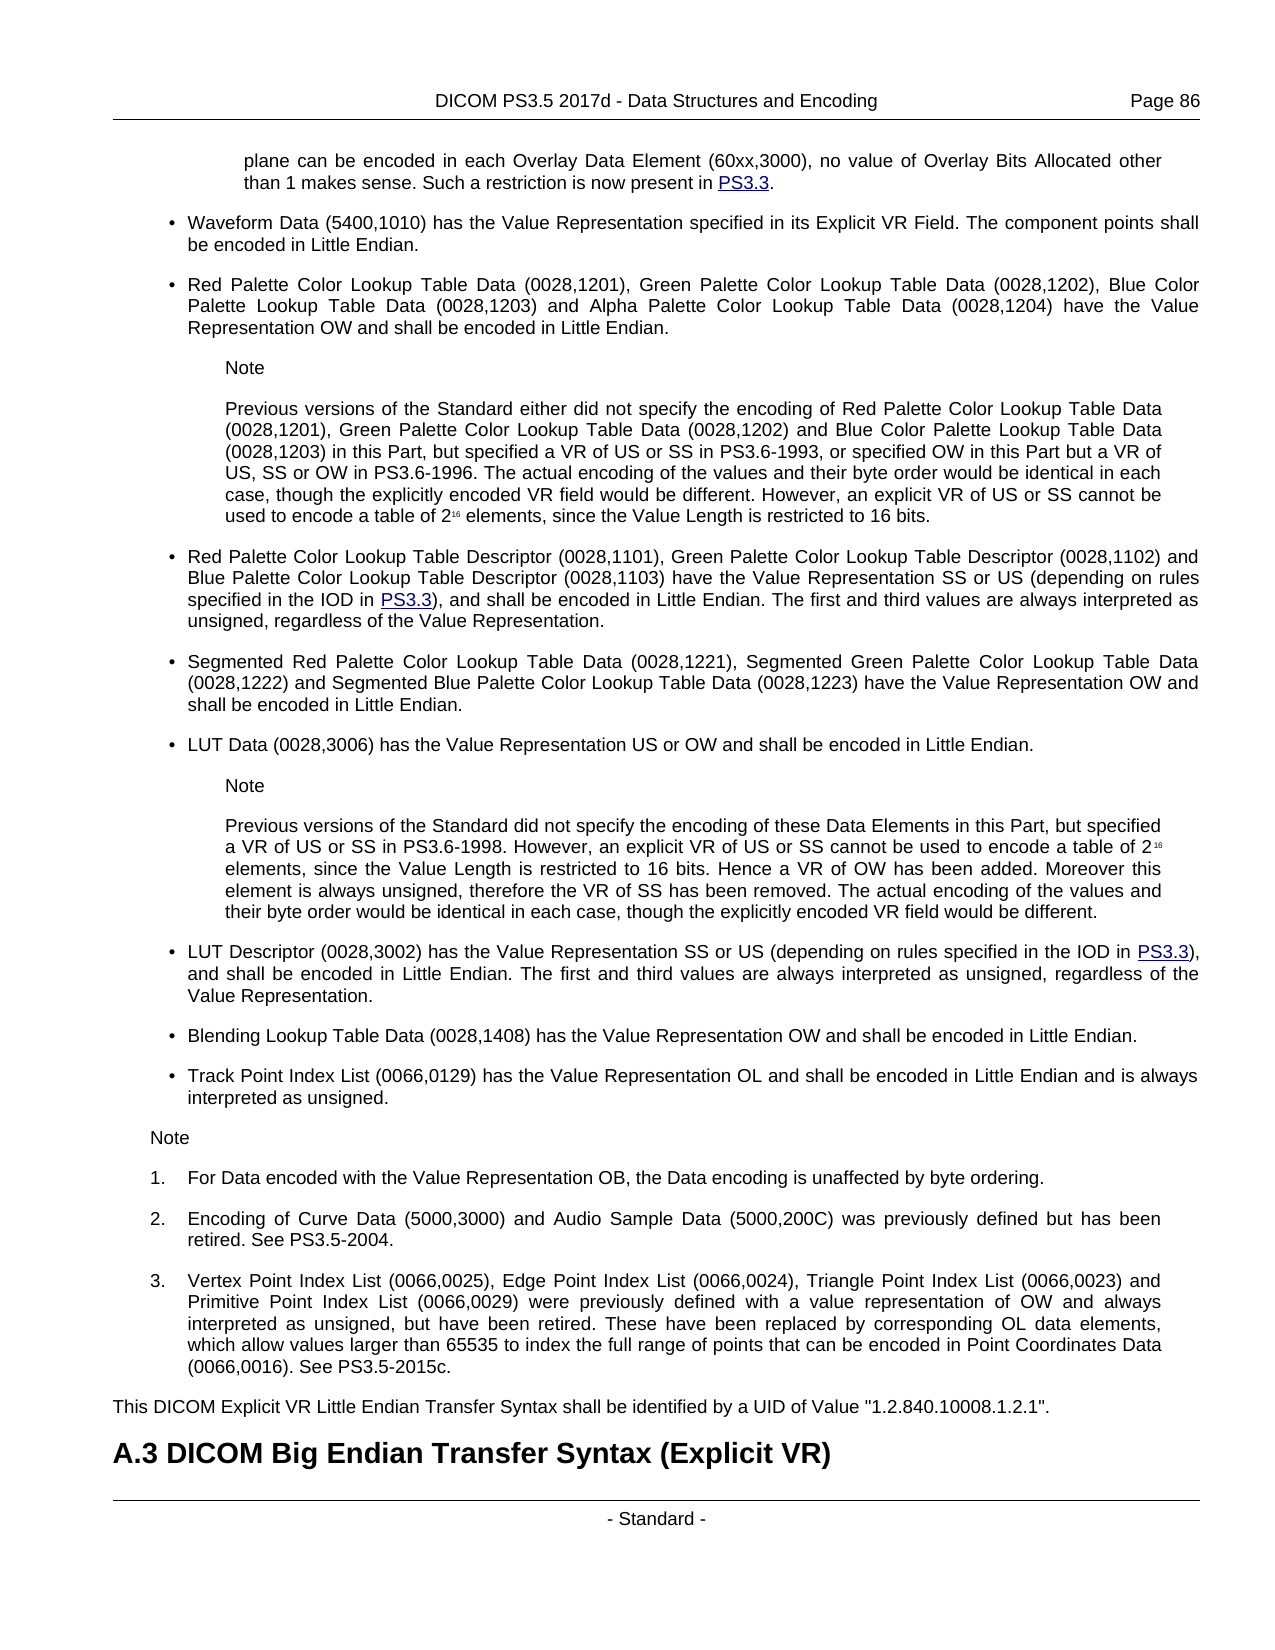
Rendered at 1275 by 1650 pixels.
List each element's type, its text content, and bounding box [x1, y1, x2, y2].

list Blending Lookup Table Data (0028,1408) has the Value Representation OW and shall be encoded in Little Endian. [169, 1025, 1200, 1046]
list Segmented Red Palette Color Lookup Table Data (0028,1221), Segmented Green Palette Color Lookup Table Data (0028,1222) and Segmented Blue Palette Color Lookup Table Data (0028,1223) have the Value Representation OW and shall be encoded in Little Endian. [169, 651, 1200, 715]
list Previous versions of the Standard either did not specify the encoding of Red Palette Color Lookup Table Data (0028,1201), Green Palette Color Lookup Table Data (0028,1202) and Blue Color Palette Lookup Table Data (0028,1203) in this Part, but specified a VR of US or SS in PS3.6-1993, or specified OW in this Part but a VR of US, SS or OW in PS3.6-1996. The actual encoding of the values and their byte order would be identical in each case, though the explicitly encoded VR field would be different. However, an explicit VR of US or SS cannot be used to encode a table of 216 elements, since the Value Length is restricted to 16 bits. [206, 397, 1162, 527]
list Vertex Point Index List (0066,0025), Edge Point Index List (0066,0024), Triangle Point Index List (0066,0023) and Primitive Point Index List (0066,0029) were previously defined with a value representation of OW and always interpreted as unsigned, but have been retired. These have been replaced by corresponding OL data elements, which allow values larger than 65535 to index the full range of points that can be encoded in Point Coordinates Data (0066,0016). See PS3.5-2015c. [150, 1269, 1162, 1377]
list Track Point Index List (0066,0129) has the Value Representation OL and shall be encoded in Little Endian and is always interpreted as unsigned. [169, 1065, 1200, 1108]
list Waveform Data (5400,1010) has the Value Representation specified in its Explicit VR Field. The component points shall be encoded in Little Endian. [169, 212, 1200, 255]
list Encoding of Curve Data (5000,3000) and Audio Sample Data (5000,200C) was previously defined but has been retired. See PS3.5-2004. [150, 1207, 1162, 1251]
list Red Palette Color Lookup Table Data (0028,1201), Green Palette Color Lookup Table Data (0028,1202), Blue Color Palette Lookup Table Data (0028,1203) and Alpha Palette Color Lookup Table Data (0028,1204) have the Value Representation OW and shall be encoded in Little Endian. [169, 274, 1200, 338]
list LUT Descriptor (0028,3002) has the Value Representation SS or US (depending on rules specified in the IOD in PS3.3), and shall be encoded in Little Endian. The first and third values are always interpreted as unsigned, regardless of the Value Representation. [169, 941, 1200, 1006]
text Note [150, 1127, 1162, 1148]
list Note [206, 774, 1162, 796]
list LUT Data (0028,3006) has the Value Representation US or OW and shall be encoded in Little Endian. [169, 734, 1200, 756]
list plane can be encoded in each Overlay Data Element (60xx,3000), no value of Overlay Bits Allocated other than 1 makes sense. Such a restriction is now present in PS3.3. [225, 150, 1162, 193]
list Red Palette Color Lookup Table Descriptor (0028,1101), Green Palette Color Lookup Table Descriptor (0028,1102) and Blue Palette Color Lookup Table Descriptor (0028,1103) have the Value Representation SS or US (depending on rules specified in the IOD in PS3.3), and shall be encoded in Little Endian. The first and third values are always interpreted as unsigned, regardless of the Value Representation. [169, 546, 1200, 632]
list Previous versions of the Standard did not specify the encoding of these Data Elements in this Part, but specified a VR of US or SS in PS3.6-1998. However, an explicit VR of US or SS cannot be used to encode a table of 216 elements, since the Value Length is restricted to 16 bits. Hence a VR of OW has been added. Moreover this element is always unsigned, therefore the VR of SS has been removed. The actual encoding of the values and their byte order would be identical in each case, though the explicitly encoded VR field would be different. [206, 815, 1162, 922]
list Note [206, 357, 1162, 379]
text This DICOM Explicit VR Little Endian Transfer Syntax shall be identified by a UID of Value "1.2.840.10008.1.2.1". [112, 1396, 1200, 1417]
text A.3 DICOM Big Endian Transfer Syntax (Explicit VR) [112, 1436, 1200, 1470]
list For Data encoded with the Value Representation OB, the Data encoding is unaffected by byte ordering. [150, 1167, 1162, 1189]
